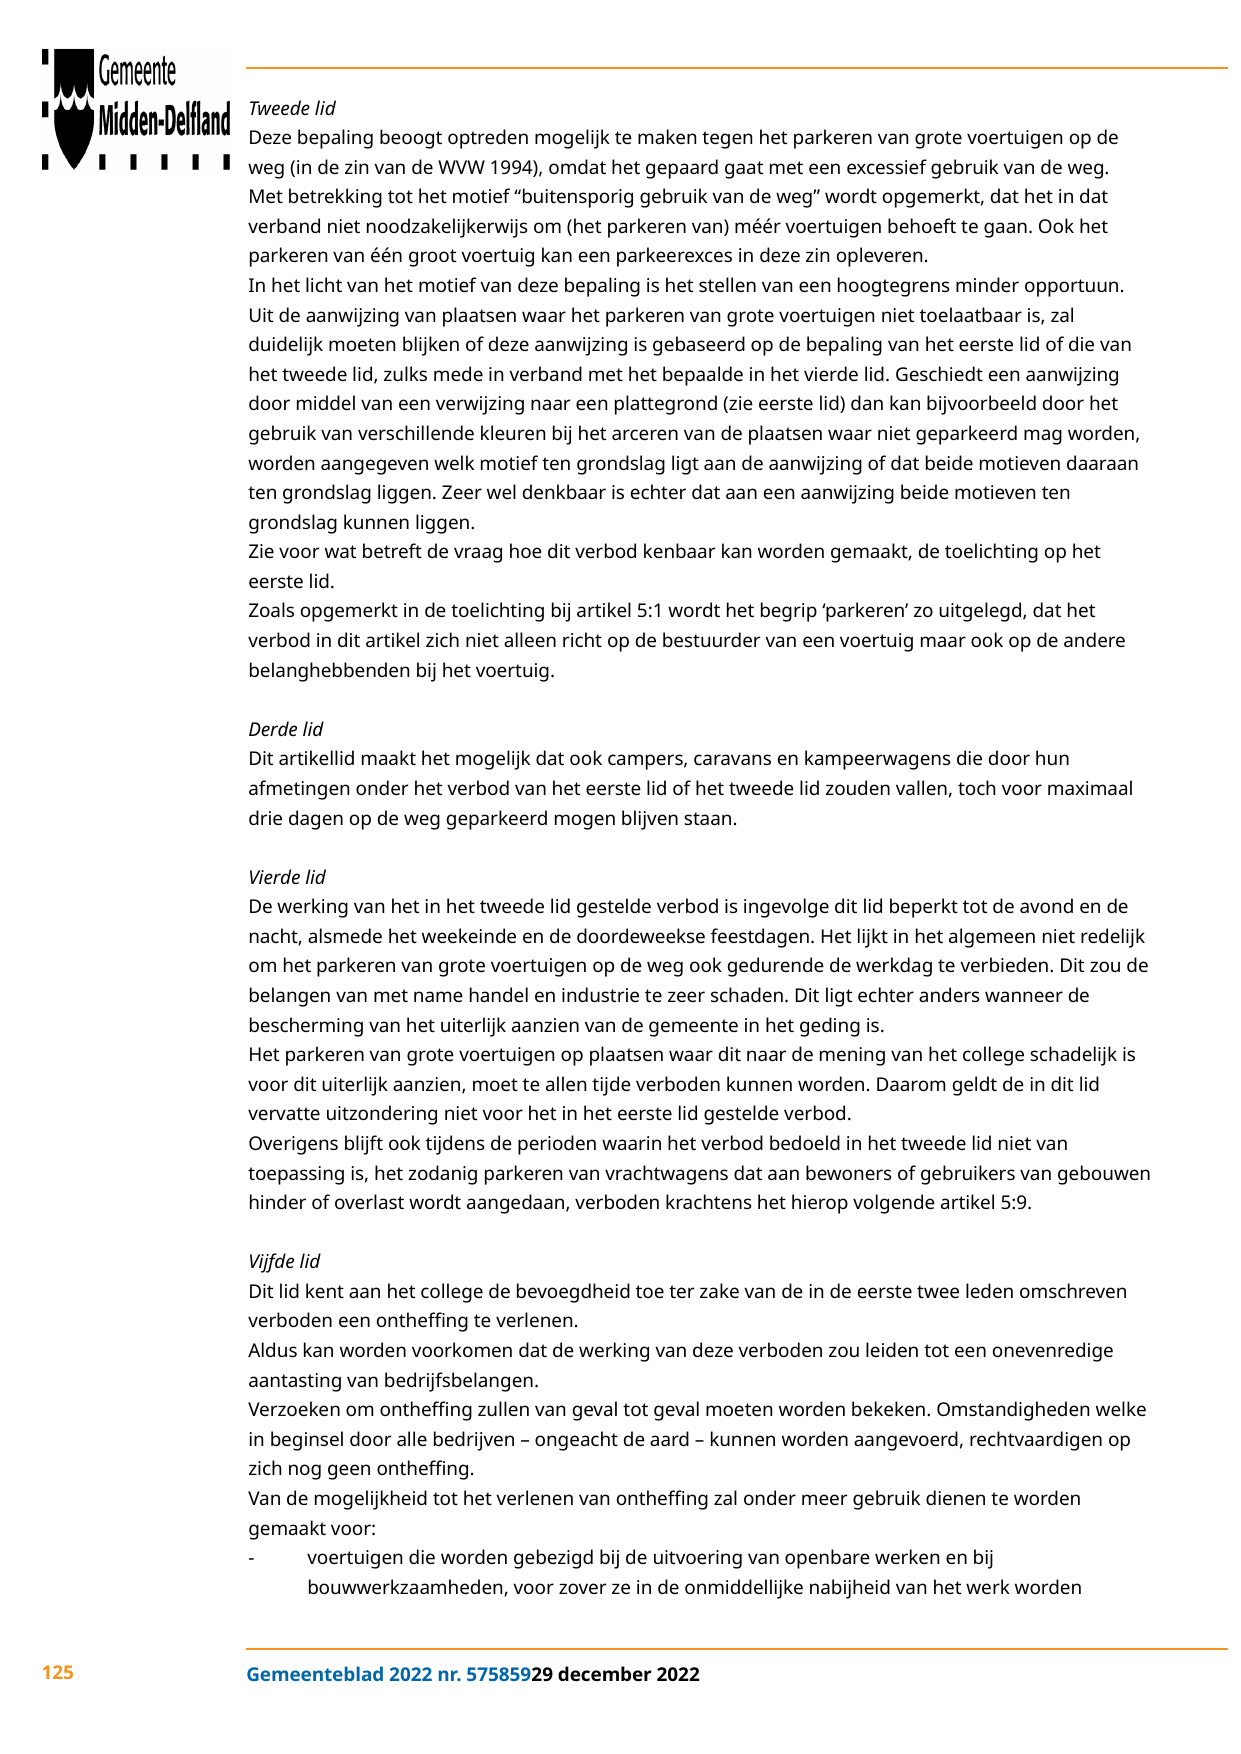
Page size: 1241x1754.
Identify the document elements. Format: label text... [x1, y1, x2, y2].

text Overigens blijft ook tijdens de perioden waarin het verbod bedoeld in het tweede lid niet van toepassing is, het zodanig parkeren van vrachtwagens dat aan bewoners of gebruikers van gebouwen hinder of overlast wordt aangedaan, verboden krachtens het hierop volgende artikel 5:9. [248, 1130, 1152, 1215]
text Vierde lid [248, 864, 1152, 890]
text Dit artikellid maakt het mogelijk dat ook campers, caravans en kampeerwagens die door hun afmetingen onder het verbod van het eerste lid of het tweede lid zouden vallen, toch voor maximaal drie dagen op de weg geparkeerd mogen blijven staan. [248, 746, 1152, 831]
text Het parkeren van grote voertuigen op plaatsen waar dit naar de mening van het college schadelijk is voor dit uiterlijk aanzien, moet te allen tijde verboden kunnen worden. Daarom geldt de in dit lid vervatte uitzondering niet voor het in het eerste lid gestelde verbod. [248, 1041, 1152, 1126]
text Tweede lid [248, 95, 1152, 121]
list voertuigen die worden gebezigd bij de uitvoering van openbare werken en bij bouwwerkzaamheden, voor zover ze in de onmiddellijke nabijheid van het werk worden [248, 1544, 1152, 1600]
text Dit lid kent aan het college de bevoegdheid toe ter zake van de in de eerste twee leden omschreven verboden een ontheffing te verlenen. [248, 1278, 1152, 1333]
text Uit de aanwijzing van plaatsen waar het parkeren van grote voertuigen niet toelaatbaar is, zal duidelijk moeten blijken of deze aanwijzing is gebaseerd op de bepaling van het eerste lid of die van het tweede lid, zulks mede in verband met het bepaalde in het vierde lid. Geschiedt een aanwijzing door middel van een verwijzing naar een plattegrond (zie eerste lid) dan kan bijvoorbeeld door het gebruik van verschillende kleuren bij het arceren van de plaatsen waar niet geparkeerd mag worden, worden aangegeven welk motief ten grondslag ligt aan de aanwijzing of dat beide motieven daaraan ten grondslag liggen. Zeer wel denkbaar is echter dat aan een aanwijzing beide motieven ten grondslag kunnen liggen. [248, 302, 1152, 535]
text Deze bepaling beoogt optreden mogelijk te maken tegen het parkeren van grote voertuigen op de weg (in de zin van de WVW 1994), omdat het gepaard gaat met een excessief gebruik van de weg. [248, 124, 1152, 180]
text Met betrekking tot het motief “buitensporig gebruik van de weg” wordt opgemerkt, dat het in dat verband niet noodzakelijkerwijs om (het parkeren van) méér voertuigen behoeft te gaan. Ook het parkeren van één groot voertuig kan een parkeerexces in deze zin opleveren. [248, 183, 1152, 268]
text Zoals opgemerkt in de toelichting bij artikel 5:1 wordt het begrip ‘parkeren’ zo uitgelegd, dat het verbod in dit artikel zich niet alleen richt op de bestuurder van een voertuig maar ook op de andere belanghebbenden bij het voertuig. [248, 598, 1152, 683]
text Vijfde lid [248, 1248, 1152, 1274]
text Van de mogelijkheid tot het verlenen van ontheffing zal onder meer gebruik dienen te worden gemaakt voor: [248, 1485, 1152, 1541]
text De werking van het in het tweede lid gestelde verbod is ingevolge dit lid beperkt tot de avond en de nacht, alsmede het weekeinde en de doordeweekse feestdagen. Het lijkt in het algemeen niet redelijk om het parkeren van grote voertuigen op de weg ook gedurende de werkdag te verbieden. Dit zou de belangen van met name handel en industrie te zeer schaden. Dit ligt echter anders wanneer de bescherming van het uiterlijk aanzien van de gemeente in het geding is. [248, 893, 1152, 1038]
text Verzoeken om ontheffing zullen van geval tot geval moeten worden bekeken. Omstandigheden welke in beginsel door alle bedrijven – ongeacht de aard – kunnen worden aangevoerd, rechtvaardigen op zich nog geen ontheffing. [248, 1396, 1152, 1481]
text In het licht van het motief van deze bepaling is het stellen van een hoogtegrens minder opportuun. [248, 272, 1152, 298]
picture [41, 47, 231, 172]
text Derde lid [248, 716, 1152, 742]
text Zie voor wat betreft de vraag hoe dit verbod kenbaar kan worden gemaakt, de toelichting op het eerste lid. [248, 538, 1152, 594]
text Aldus kan worden voorkomen dat de werking van deze verboden zou leiden tot een onevenredige aantasting van bedrijfsbelangen. [248, 1337, 1152, 1393]
